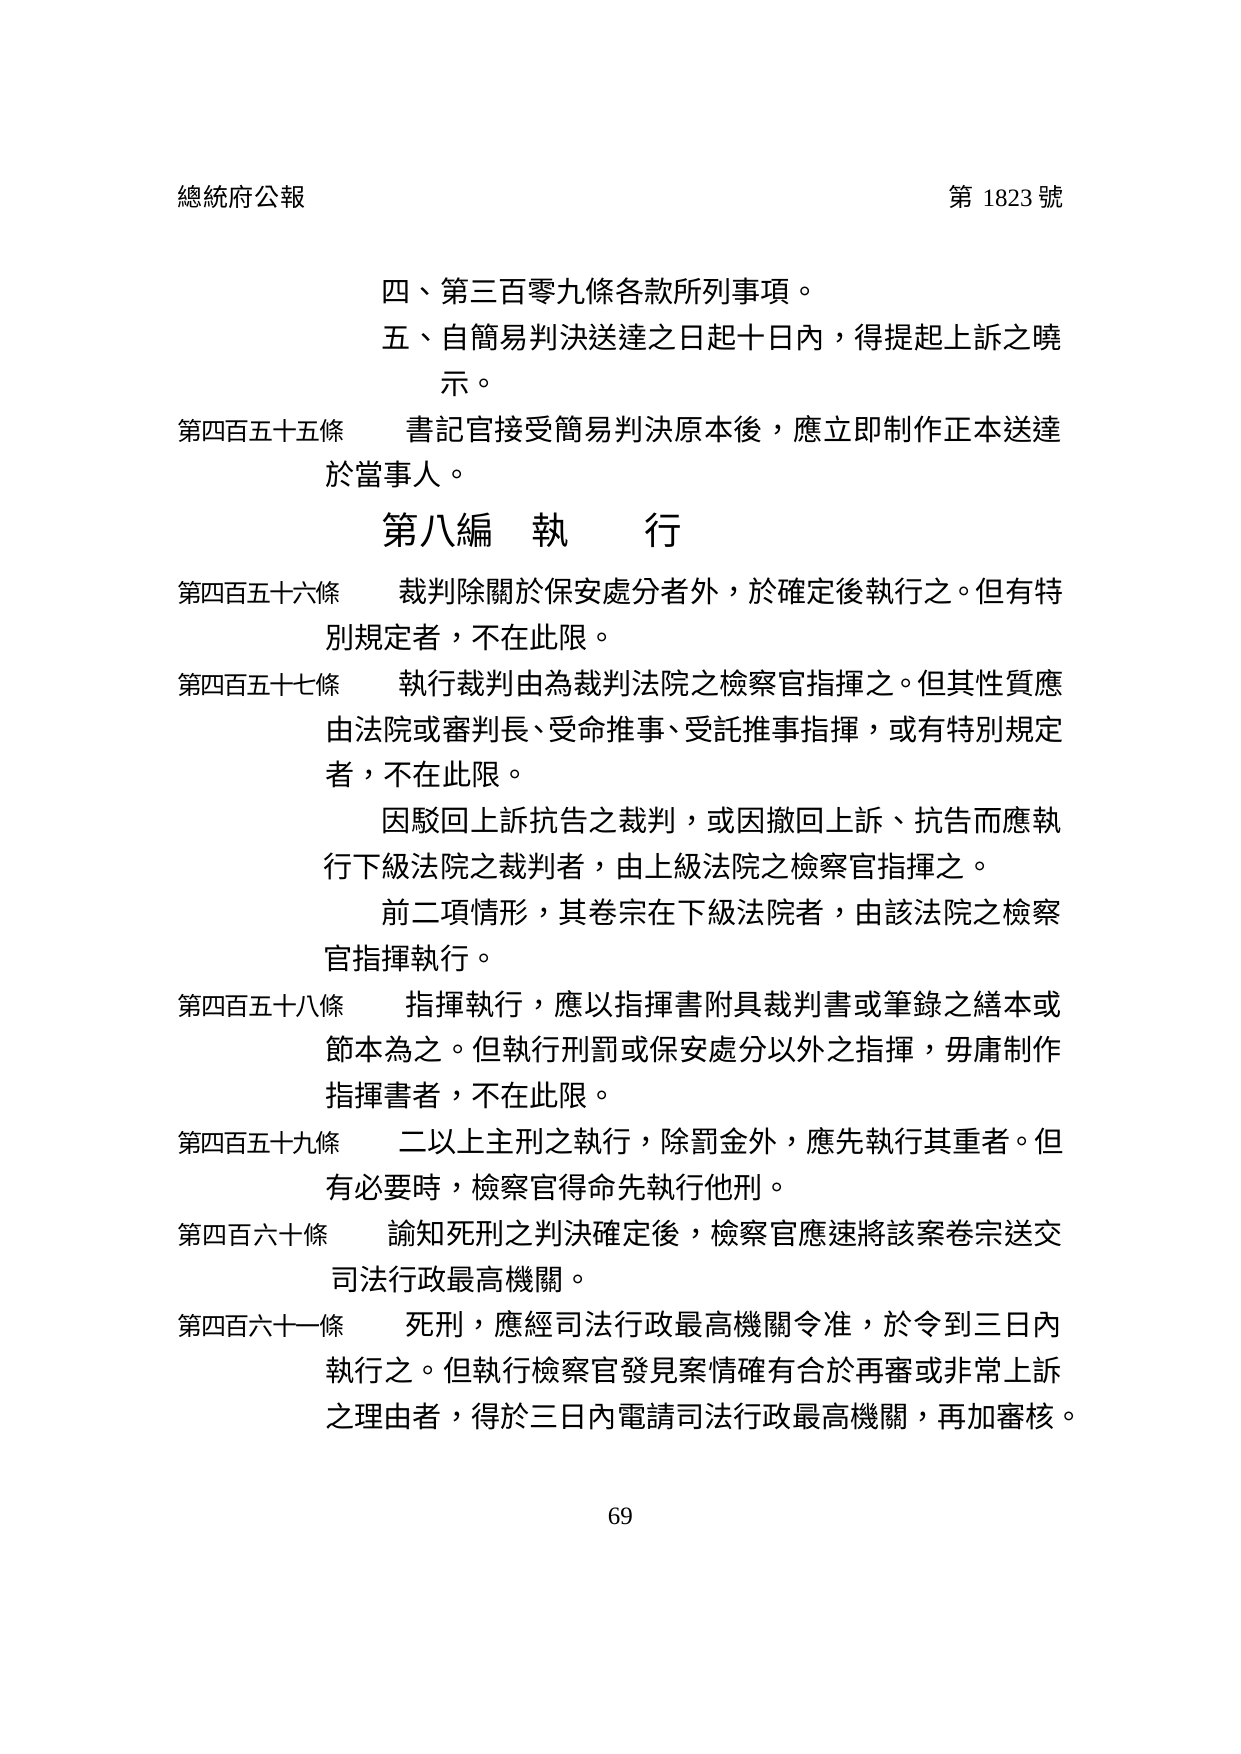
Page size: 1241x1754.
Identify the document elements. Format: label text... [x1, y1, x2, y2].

text 第四百六十一條 死刑，應經司法行政最高機關令准，於令到三日內執行之。但執行檢察官發見案情確有合於再審或非常上訴之理由者，得於三日內電請司法行政最高機關，再加審核。 [177, 1299, 1063, 1437]
text 五、自簡易判決送達之日起十日內，得提起上訴之曉示。 [381, 312, 1063, 403]
text 四、第三百零九條各款所列事項。 [381, 266, 1063, 312]
text 第八編 執 行 [381, 507, 1063, 553]
text 因駁回上訴抗告之裁判，或因撤回上訴、抗告而應執行下級法院之裁判者，由上級法院之檢察官指揮之。 [323, 795, 1063, 887]
text 第四百六十條 諭知死刑之判決確定後，檢察官應速將該案卷宗送交司法行政最高機關。 [177, 1207, 1063, 1299]
text 第四百五十六條 裁判除關於保安處分者外，於確定後執行之。但有特別規定者，不在此限。 [177, 566, 1063, 657]
text 第四百五十八條 指揮執行，應以指揮書附具裁判書或筆錄之繕本或節本為之。但執行刑罰或保安處分以外之指揮，毋庸制作指揮書者，不在此限。 [177, 978, 1063, 1116]
text 前二項情形，其卷宗在下級法院者，由該法院之檢察官指揮執行。 [323, 887, 1063, 978]
text 第四百五十九條 二以上主刑之執行，除罰金外，應先執行其重者。但有必要時，檢察官得命先執行他刑。 [177, 1116, 1063, 1207]
text 第四百五十七條 執行裁判由為裁判法院之檢察官指揮之。但其性質應由法院或審判長、受命推事、受託推事指揮，或有特別規定者，不在此限。 [177, 657, 1063, 795]
text 第四百五十五條 書記官接受簡易判決原本後，應立即制作正本送達於當事人。 [177, 403, 1063, 495]
